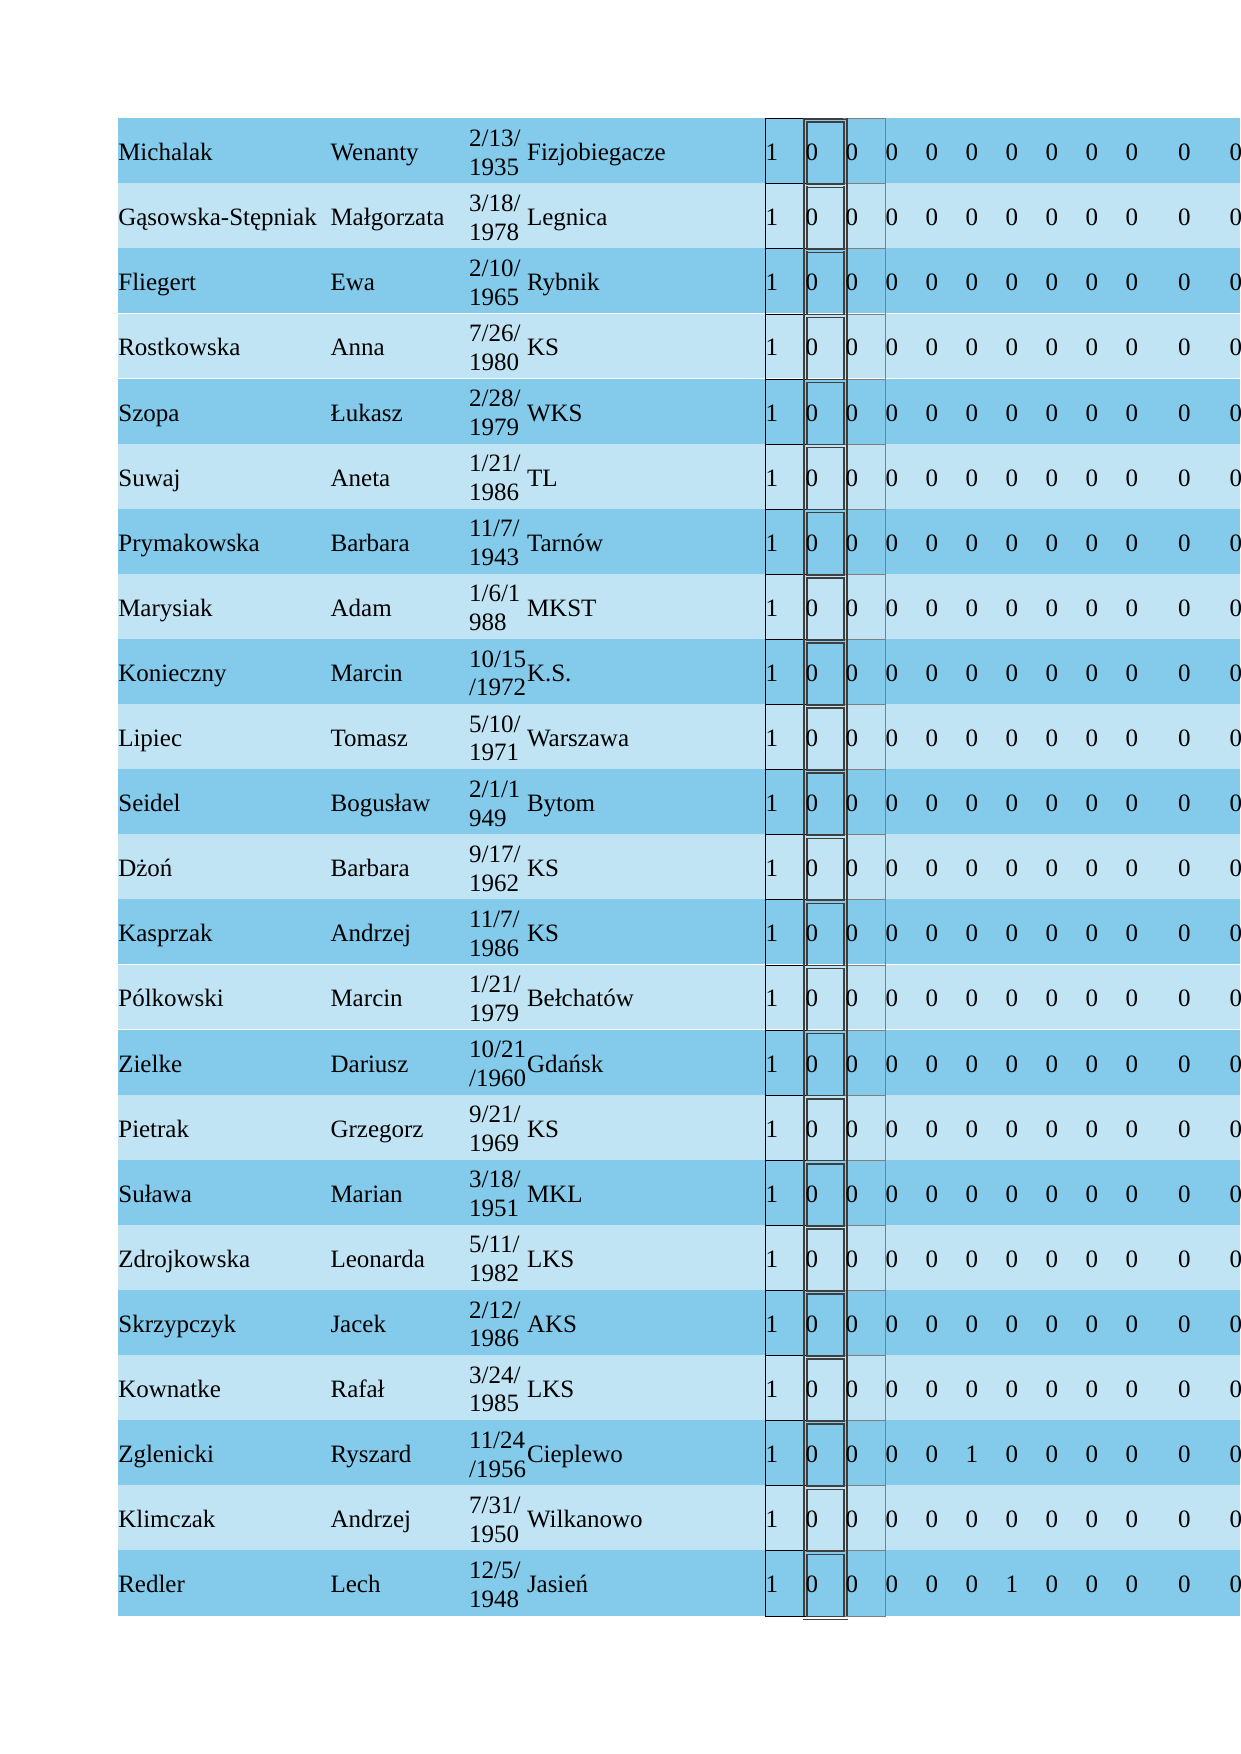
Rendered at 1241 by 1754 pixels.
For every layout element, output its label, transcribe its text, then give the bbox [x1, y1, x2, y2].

table_cell 0 [1125, 444, 1178, 509]
table_cell 0 [1229, 639, 1240, 704]
table_cell Suwaj [118, 444, 330, 509]
table_cell 9/21/1969 [469, 1095, 527, 1160]
table_cell 0 [848, 705, 885, 769]
table_cell 0 [1178, 965, 1229, 1029]
table_cell 0 [965, 574, 1005, 639]
table_cell 0 [886, 509, 925, 574]
table_cell 0 [1085, 1485, 1125, 1550]
table_cell 0 [808, 1100, 843, 1160]
table_cell 0 [1005, 574, 1045, 639]
table_cell 0 [848, 770, 885, 834]
table_cell 0 [848, 380, 885, 444]
table_cell 0 [1085, 1550, 1125, 1616]
table_cell 0 [1125, 379, 1178, 444]
table_cell 0 [925, 1290, 965, 1355]
table_cell 0 [1045, 314, 1085, 378]
table_cell 0 [1085, 1290, 1125, 1355]
table_cell 0 [1085, 899, 1125, 964]
table_cell 1 [766, 184, 803, 248]
table_cell 0 [1125, 1160, 1178, 1225]
table_cell 0 [1045, 1550, 1085, 1616]
table_cell 0 [1178, 183, 1229, 248]
table_cell Marcin [330, 965, 469, 1029]
table_cell Gąsowska-Stępniak [118, 183, 330, 248]
table_cell 0 [925, 379, 965, 444]
table_cell 0 [1178, 509, 1229, 574]
table_cell 0 [1229, 1160, 1240, 1225]
table_cell Ewa [330, 248, 469, 313]
table_cell 0 [848, 1551, 885, 1616]
table_cell 0 [808, 1165, 843, 1225]
table_cell 0 [1229, 704, 1240, 769]
table_cell 1 [766, 315, 803, 378]
table_cell 0 [1005, 1290, 1045, 1355]
table_cell Prymakowska [118, 509, 330, 574]
table_cell 0 [886, 1095, 925, 1160]
table_cell 0 [808, 969, 843, 1029]
table_cell Rostkowska [118, 314, 330, 378]
table_cell 0 [1005, 1030, 1045, 1095]
table_cell 0 [925, 314, 965, 378]
table_cell 0 [848, 1486, 885, 1550]
table_cell KS [527, 899, 765, 964]
table_cell 0 [925, 118, 965, 183]
table_cell 0 [848, 184, 885, 248]
table_cell 0 [848, 900, 885, 964]
table_cell 0 [886, 1225, 925, 1290]
table_cell 0 [1178, 1030, 1229, 1095]
table_cell 0 [1045, 1290, 1085, 1355]
table_cell 0 [1125, 1485, 1178, 1550]
table_cell 0 [965, 444, 1005, 509]
table_cell Łukasz [330, 379, 469, 444]
table_cell 5/10/1971 [469, 704, 527, 769]
table_cell 7/26/1980 [469, 314, 527, 378]
table_cell Andrzej [330, 1485, 469, 1550]
table_cell 0 [808, 383, 843, 444]
table_cell 1 [766, 510, 803, 574]
table_cell 0 [1005, 769, 1045, 834]
table_cell Zglenicki [118, 1420, 330, 1485]
table_cell 0 [965, 1030, 1005, 1095]
table_cell MKL [527, 1160, 765, 1225]
table_cell 2/28/1979 [469, 379, 527, 444]
table_cell 0 [886, 118, 925, 183]
table_cell 0 [886, 183, 925, 248]
table_cell Anna [330, 314, 469, 378]
table_cell 0 [848, 1421, 885, 1485]
table_cell 0 [1229, 444, 1240, 509]
table_cell Konieczny [118, 639, 330, 704]
table_cell 1 [766, 1486, 803, 1550]
table_cell 1 [1005, 1550, 1045, 1616]
table_cell Tomasz [330, 704, 469, 769]
table_cell 0 [925, 1485, 965, 1550]
table_cell 0 [1085, 248, 1125, 313]
table_cell 1 [766, 1291, 803, 1355]
table_cell 0 [965, 118, 1005, 183]
table_cell Zdrojkowska [118, 1225, 330, 1290]
table_cell 0 [1085, 1030, 1125, 1095]
table_cell Grzegorz [330, 1095, 469, 1160]
table_cell 0 [1005, 899, 1045, 964]
table_cell 0 [808, 1034, 843, 1095]
table_cell 0 [1045, 834, 1085, 899]
table_cell 11/7/1943 [469, 509, 527, 574]
table_cell 1/21/1979 [469, 965, 527, 1029]
table_cell Jacek [330, 1290, 469, 1355]
table_cell 0 [848, 966, 885, 1029]
table_cell 0 [1125, 639, 1178, 704]
table_cell 0 [1005, 314, 1045, 378]
table_cell 0 [1125, 965, 1178, 1029]
table_cell 0 [1125, 1095, 1178, 1160]
table_cell 0 [1125, 1550, 1178, 1616]
table_cell 0 [965, 1290, 1005, 1355]
table_cell Ryszard [330, 1420, 469, 1485]
table_cell 0 [848, 249, 885, 313]
table_cell 1 [766, 835, 803, 899]
table_cell 0 [1229, 314, 1240, 378]
table_cell 10/15/1972 [469, 639, 527, 704]
table_cell 0 [1229, 1420, 1240, 1485]
table_cell 0 [848, 575, 885, 639]
table_cell 0 [886, 444, 925, 509]
table_cell 0 [925, 834, 965, 899]
table_cell 1 [965, 1420, 1005, 1485]
table_cell 0 [808, 644, 843, 704]
table_cell 0 [886, 574, 925, 639]
table_cell 0 [1229, 965, 1240, 1029]
table_cell MKST [527, 574, 765, 639]
table_cell 0 [1085, 118, 1125, 183]
table_cell 0 [1125, 1225, 1178, 1290]
table_cell 0 [1125, 1355, 1178, 1420]
table_cell 0 [886, 1485, 925, 1550]
table_cell 0 [1125, 769, 1178, 834]
table_cell 0 [965, 1550, 1005, 1616]
table_cell LKS [527, 1225, 765, 1290]
table_cell 0 [848, 1161, 885, 1225]
table_cell 0 [1005, 1225, 1045, 1290]
table_cell 0 [1045, 118, 1085, 183]
table_cell 0 [1045, 1355, 1085, 1420]
table_cell Dariusz [330, 1030, 469, 1095]
table_cell 0 [925, 1355, 965, 1420]
table_cell 0 [808, 904, 843, 964]
table_cell 0 [886, 639, 925, 704]
table_cell 0 [808, 318, 843, 378]
table_cell 1 [766, 445, 803, 509]
table_cell 0 [1125, 248, 1178, 313]
table_cell 5/11/1982 [469, 1225, 527, 1290]
table_cell 0 [1085, 444, 1125, 509]
table_cell 0 [1085, 314, 1125, 378]
table_cell 1 [766, 1226, 803, 1290]
table_cell 0 [1005, 509, 1045, 574]
table_cell Kownatke [118, 1355, 330, 1420]
table_cell Pólkowski [118, 965, 330, 1029]
table_cell 0 [1229, 1485, 1240, 1550]
table_cell 1 [766, 705, 803, 769]
table_cell 0 [1045, 574, 1085, 639]
table_cell 0 [808, 709, 843, 769]
table_cell 0 [1125, 834, 1178, 899]
table_cell LKS [527, 1355, 765, 1420]
table_cell 0 [965, 769, 1005, 834]
table_cell 0 [808, 1425, 843, 1485]
table_cell KS [527, 314, 765, 378]
table_cell 0 [1229, 1355, 1240, 1420]
table_cell 0 [1229, 379, 1240, 444]
table_cell 0 [1178, 118, 1229, 183]
table_cell 0 [925, 444, 965, 509]
table_cell 2/12/1986 [469, 1290, 527, 1355]
table_cell Lech [330, 1550, 469, 1616]
table_cell 0 [1085, 509, 1125, 574]
table_cell 0 [925, 899, 965, 964]
table_cell Szopa [118, 379, 330, 444]
table_cell 0 [965, 704, 1005, 769]
table_cell 11/24/1956 [469, 1420, 527, 1485]
table_cell 0 [925, 639, 965, 704]
table_cell KS [527, 1095, 765, 1160]
table_cell 1 [766, 119, 803, 183]
table_cell Gdańsk [527, 1030, 765, 1095]
table_cell 1 [766, 770, 803, 834]
table_cell 0 [965, 379, 1005, 444]
table_cell Jasień [527, 1550, 765, 1616]
table_cell 1/21/1986 [469, 444, 527, 509]
table_cell 0 [1085, 965, 1125, 1029]
table_cell 1 [766, 249, 803, 313]
table_cell 0 [808, 774, 843, 834]
table_cell 0 [848, 1031, 885, 1095]
table_cell 0 [1005, 1095, 1045, 1160]
table_cell 0 [1178, 1225, 1229, 1290]
table_cell 0 [1045, 379, 1085, 444]
table_cell 0 [965, 314, 1005, 378]
table_cell WKS [527, 379, 765, 444]
table_cell 0 [1125, 704, 1178, 769]
table_cell 0 [886, 834, 925, 899]
table_cell 1 [766, 380, 803, 444]
table_cell 0 [1178, 1095, 1229, 1160]
table_cell Seidel [118, 769, 330, 834]
table_cell Skrzypczyk [118, 1290, 330, 1355]
table_cell 0 [1045, 965, 1085, 1029]
table_cell Fliegert [118, 248, 330, 313]
table_cell 0 [886, 1030, 925, 1095]
table_cell 0 [808, 579, 843, 639]
table_cell 0 [965, 639, 1005, 704]
table_cell 0 [1005, 639, 1045, 704]
table_cell 0 [848, 1291, 885, 1355]
table_cell 0 [1045, 248, 1085, 313]
table_cell 1 [766, 966, 803, 1029]
table_cell Cieplewo [527, 1420, 765, 1485]
table_cell 0 [965, 834, 1005, 899]
table_cell 1 [766, 640, 803, 704]
table_cell Wilkanowo [527, 1485, 765, 1550]
table_cell 0 [1045, 1095, 1085, 1160]
table_cell 0 [925, 1095, 965, 1160]
table_cell 0 [808, 1360, 843, 1420]
table_cell 0 [925, 183, 965, 248]
table_cell 0 [925, 1030, 965, 1095]
table_cell Leonarda [330, 1225, 469, 1290]
table_cell 0 [1178, 444, 1229, 509]
table_cell Adam [330, 574, 469, 639]
table_cell 0 [1045, 769, 1085, 834]
table_cell 0 [1178, 248, 1229, 313]
table_cell 2/10/1965 [469, 248, 527, 313]
table_cell 0 [1045, 639, 1085, 704]
table_cell 0 [1005, 118, 1045, 183]
table_cell Klimczak [118, 1485, 330, 1550]
table_cell 0 [848, 835, 885, 899]
table_cell 0 [1229, 1290, 1240, 1355]
table_cell 0 [808, 1230, 843, 1290]
table_cell 0 [886, 704, 925, 769]
table_cell 0 [1085, 704, 1125, 769]
table_cell 0 [848, 1356, 885, 1420]
table_cell 0 [1045, 444, 1085, 509]
table_cell 1 [766, 1421, 803, 1485]
table_cell 0 [965, 899, 1005, 964]
table_cell 0 [848, 445, 885, 509]
table_cell 0 [1178, 1160, 1229, 1225]
table_cell Bytom [527, 769, 765, 834]
table_cell 0 [1005, 444, 1045, 509]
table_cell 0 [1178, 379, 1229, 444]
table_cell 12/5/1948 [469, 1550, 527, 1616]
table_cell 0 [1045, 1420, 1085, 1485]
table_cell Redler [118, 1550, 330, 1616]
table_cell 0 [886, 1355, 925, 1420]
table_cell 0 [848, 119, 885, 183]
table_cell 0 [808, 1295, 843, 1355]
table_cell 0 [1178, 1485, 1229, 1550]
table_cell 7/31/1950 [469, 1485, 527, 1550]
table_cell 0 [925, 704, 965, 769]
table_cell 0 [1005, 834, 1045, 899]
table_cell 0 [1178, 574, 1229, 639]
table_cell AKS [527, 1290, 765, 1355]
table_cell Dżoń [118, 834, 330, 899]
table_cell 0 [925, 1550, 965, 1616]
table_cell 0 [1229, 1095, 1240, 1160]
table_cell 0 [886, 965, 925, 1029]
table_cell 0 [965, 1485, 1005, 1550]
table_cell Tarnów [527, 509, 765, 574]
table_cell Bogusław [330, 769, 469, 834]
table_cell Michalak [118, 118, 330, 183]
table_cell 0 [808, 123, 843, 183]
table_cell Aneta [330, 444, 469, 509]
table_cell 2/1/1949 [469, 769, 527, 834]
table_cell 0 [886, 1420, 925, 1485]
table_cell 0 [1085, 639, 1125, 704]
table_cell 0 [1229, 1030, 1240, 1095]
table_cell 0 [965, 1160, 1005, 1225]
table_cell 0 [1085, 1160, 1125, 1225]
table_cell 0 [1085, 574, 1125, 639]
table_cell 0 [886, 899, 925, 964]
table_cell 1 [766, 575, 803, 639]
table_cell 0 [1229, 574, 1240, 639]
table_cell 0 [1125, 1420, 1178, 1485]
table_cell 1/6/1988 [469, 574, 527, 639]
table_cell 0 [1229, 1225, 1240, 1290]
table_cell Suława [118, 1160, 330, 1225]
table_cell 0 [1045, 1160, 1085, 1225]
table_cell 0 [1125, 1030, 1178, 1095]
table_cell 1 [766, 1551, 803, 1616]
table_cell 0 [1229, 1550, 1240, 1616]
table_cell 0 [1005, 1160, 1045, 1225]
table_cell Barbara [330, 509, 469, 574]
table_cell Andrzej [330, 899, 469, 964]
table_cell 0 [1045, 899, 1085, 964]
table_cell 0 [1229, 183, 1240, 248]
table_cell 0 [1178, 1355, 1229, 1420]
table_cell 0 [848, 315, 885, 378]
table_cell 1 [766, 1356, 803, 1420]
table_cell 0 [1178, 834, 1229, 899]
table_cell 0 [1005, 379, 1045, 444]
table_cell 0 [1005, 1420, 1045, 1485]
table_cell Pietrak [118, 1095, 330, 1160]
table_cell 0 [1178, 314, 1229, 378]
table_cell 0 [1085, 1095, 1125, 1160]
table_cell 0 [1178, 769, 1229, 834]
table_cell 0 [1229, 769, 1240, 834]
table_cell 0 [925, 1420, 965, 1485]
table_cell 0 [1085, 1355, 1125, 1420]
table_cell 0 [1005, 1355, 1045, 1420]
table_cell 0 [808, 253, 843, 313]
table_cell Rafał [330, 1355, 469, 1420]
table_cell Kasprzak [118, 899, 330, 964]
table_cell 0 [1045, 1485, 1085, 1550]
table_cell 0 [1045, 1030, 1085, 1095]
table_cell 0 [1085, 183, 1125, 248]
table_cell 0 [848, 510, 885, 574]
table_cell 0 [808, 448, 843, 509]
table_cell Lipiec [118, 704, 330, 769]
table_cell 0 [1125, 1290, 1178, 1355]
table_cell 0 [965, 1225, 1005, 1290]
table_cell Rybnik [527, 248, 765, 313]
table_cell 1 [766, 1161, 803, 1225]
table_cell 0 [886, 1160, 925, 1225]
table_cell 0 [965, 965, 1005, 1029]
table_cell 0 [965, 248, 1005, 313]
table_cell 0 [886, 379, 925, 444]
table_cell 0 [886, 769, 925, 834]
table_cell KS [527, 834, 765, 899]
table_cell 0 [1178, 1290, 1229, 1355]
table_cell 0 [848, 640, 885, 704]
table_cell 0 [1125, 509, 1178, 574]
table_cell 0 [808, 1490, 843, 1550]
table_cell 0 [1045, 509, 1085, 574]
table_cell K.S. [527, 639, 765, 704]
table_cell Legnica [527, 183, 765, 248]
table_cell 0 [1005, 248, 1045, 313]
table_cell 0 [1085, 1420, 1125, 1485]
table_cell 0 [1085, 379, 1125, 444]
table_cell 0 [1005, 1485, 1045, 1550]
table_cell 0 [1125, 118, 1178, 183]
table_cell TL [527, 444, 765, 509]
table_cell 0 [965, 1355, 1005, 1420]
table_cell 0 [1005, 965, 1045, 1029]
table_cell 0 [1005, 704, 1045, 769]
table_cell 0 [965, 1095, 1005, 1160]
table_cell Zielke [118, 1030, 330, 1095]
table_cell 0 [925, 769, 965, 834]
table_cell 0 [808, 513, 843, 574]
table_cell 0 [1125, 899, 1178, 964]
table_cell 0 [1178, 1550, 1229, 1616]
table_cell 0 [1085, 769, 1125, 834]
table_cell Marysiak [118, 574, 330, 639]
table_cell 0 [808, 188, 843, 248]
table_cell 0 [1005, 183, 1045, 248]
table_cell Bełchatów [527, 965, 765, 1029]
table_cell 0 [1229, 118, 1240, 183]
table_cell 0 [1229, 899, 1240, 964]
table_cell 0 [965, 183, 1005, 248]
table_cell 0 [1229, 248, 1240, 313]
table_cell 0 [1178, 1420, 1229, 1485]
table_cell 0 [1229, 509, 1240, 574]
table_cell 0 [1178, 639, 1229, 704]
table_cell 0 [1178, 899, 1229, 964]
table_cell 0 [886, 248, 925, 313]
table_cell 0 [886, 1290, 925, 1355]
table_cell 0 [1045, 183, 1085, 248]
table_cell 0 [886, 314, 925, 378]
table_cell 0 [1178, 704, 1229, 769]
table_cell 3/24/1985 [469, 1355, 527, 1420]
table_cell 0 [925, 509, 965, 574]
table_cell Marcin [330, 639, 469, 704]
table_cell 0 [925, 574, 965, 639]
table_cell Barbara [330, 834, 469, 899]
table_cell 0 [965, 509, 1005, 574]
table_cell 0 [1125, 183, 1178, 248]
table_cell 0 [925, 1160, 965, 1225]
table_cell 0 [1085, 834, 1125, 899]
table_cell 0 [1125, 574, 1178, 639]
table_cell 1 [766, 1096, 803, 1160]
table_cell Małgorzata [330, 183, 469, 248]
table_cell 0 [925, 1225, 965, 1290]
table_cell 3/18/1951 [469, 1160, 527, 1225]
table_cell 0 [1085, 1225, 1125, 1290]
table_cell 0 [808, 839, 843, 899]
table_cell 10/21/1960 [469, 1030, 527, 1095]
table_cell 11/7/1986 [469, 899, 527, 964]
table_cell 0 [886, 1550, 925, 1616]
table_cell 1 [766, 1031, 803, 1095]
table_cell 1 [766, 900, 803, 964]
table_cell 0 [808, 1555, 843, 1616]
table_cell Fizjobiegacze [527, 118, 765, 183]
table_cell Warszawa [527, 704, 765, 769]
table_cell 0 [1125, 314, 1178, 378]
table_cell Wenanty [330, 118, 469, 183]
table_cell 2/13/1935 [469, 118, 527, 183]
table_cell 0 [925, 248, 965, 313]
table_cell Marian [330, 1160, 469, 1225]
table_cell 0 [1229, 834, 1240, 899]
table_cell 0 [925, 965, 965, 1029]
table_cell 0 [848, 1096, 885, 1160]
table_cell 0 [1045, 704, 1085, 769]
table_cell 0 [848, 1226, 885, 1290]
table_cell 3/18/1978 [469, 183, 527, 248]
table_cell 9/17/1962 [469, 834, 527, 899]
table_cell 0 [1045, 1225, 1085, 1290]
